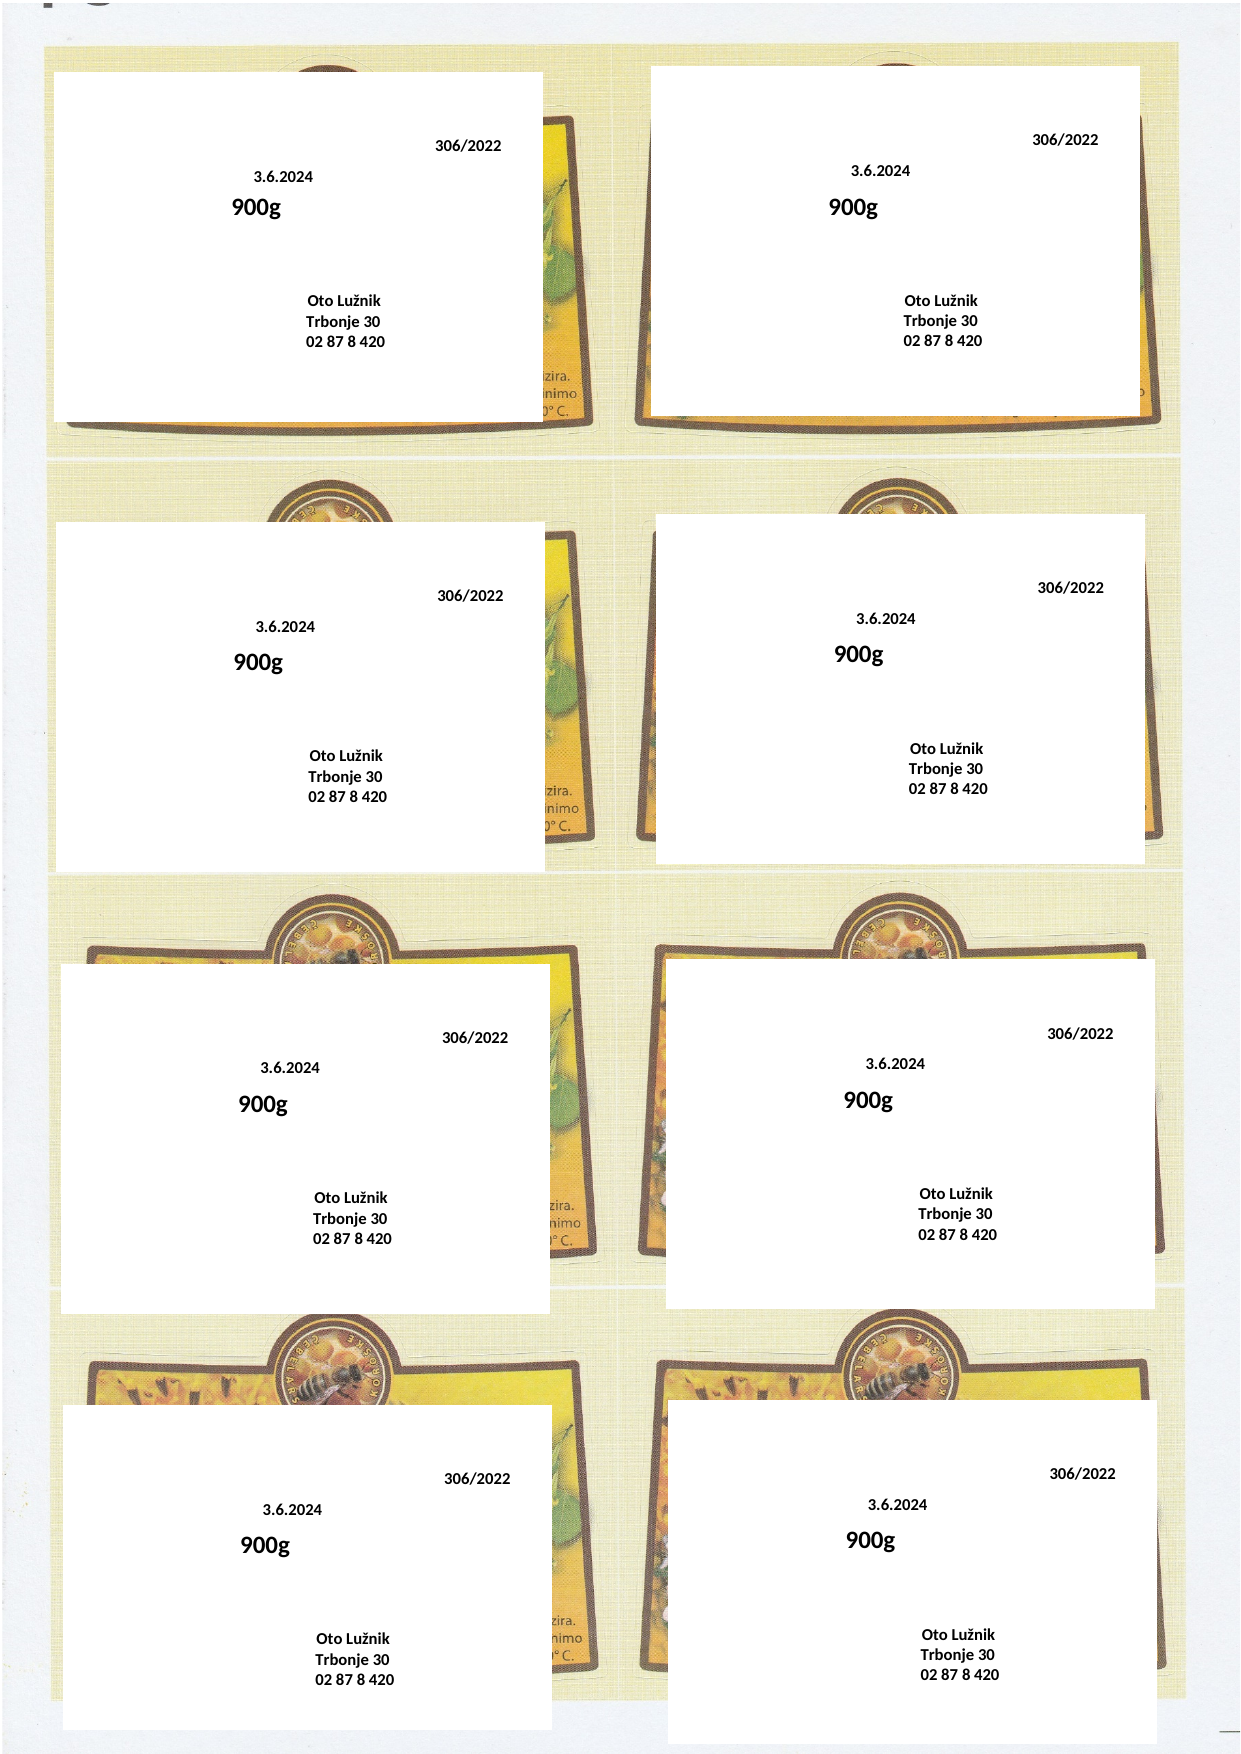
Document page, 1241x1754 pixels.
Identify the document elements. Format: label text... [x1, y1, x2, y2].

text 02 87 8 420 [78, 1669, 537, 1689]
text 900g [671, 639, 1130, 669]
text 02 87 8 420 [666, 331, 1125, 351]
text 306/2022 [681, 1023, 1140, 1043]
text 306/2022 [666, 130, 1125, 150]
text Trbonje 30 [71, 766, 530, 786]
text Trbonje 30 [666, 310, 1125, 331]
text Oto Lužnik [671, 738, 1130, 758]
text 3.6.2024 [78, 1499, 537, 1519]
text Trbonje 30 [69, 311, 528, 331]
text Trbonje 30 [683, 1644, 1142, 1664]
text 900g [78, 1529, 537, 1560]
text 3.6.2024 [671, 608, 1130, 628]
text 3.6.2024 [69, 166, 528, 186]
text Trbonje 30 [671, 758, 1130, 778]
text 3.6.2024 [683, 1494, 1142, 1514]
text Oto Lužnik [76, 1188, 535, 1208]
text Oto Lužnik [71, 746, 530, 766]
text 306/2022 [683, 1463, 1142, 1484]
text 900g [71, 646, 530, 677]
text 900g [69, 191, 528, 222]
text 02 87 8 420 [681, 1224, 1140, 1244]
text 02 87 8 420 [683, 1664, 1142, 1685]
text 3.6.2024 [71, 616, 530, 636]
text 306/2022 [78, 1468, 537, 1489]
text 02 87 8 420 [671, 778, 1130, 799]
text Oto Lužnik [78, 1629, 537, 1649]
text 900g [666, 191, 1125, 221]
text Oto Lužnik [681, 1183, 1140, 1204]
text 3.6.2024 [681, 1053, 1140, 1074]
text Oto Lužnik [69, 291, 528, 311]
text 900g [683, 1524, 1142, 1555]
text 900g [681, 1084, 1140, 1114]
text 02 87 8 420 [71, 786, 530, 807]
text 3.6.2024 [76, 1058, 535, 1078]
text Trbonje 30 [78, 1649, 537, 1669]
text Oto Lužnik [683, 1624, 1142, 1644]
text 02 87 8 420 [76, 1228, 535, 1248]
text 900g [76, 1088, 535, 1119]
text 306/2022 [71, 585, 530, 606]
text Oto Lužnik [666, 290, 1125, 310]
text 306/2022 [76, 1027, 535, 1048]
text Trbonje 30 [76, 1208, 535, 1228]
text 02 87 8 420 [69, 331, 528, 352]
text Trbonje 30 [681, 1204, 1140, 1224]
text 3.6.2024 [666, 160, 1125, 181]
text 306/2022 [69, 136, 528, 156]
text 306/2022 [671, 578, 1130, 598]
